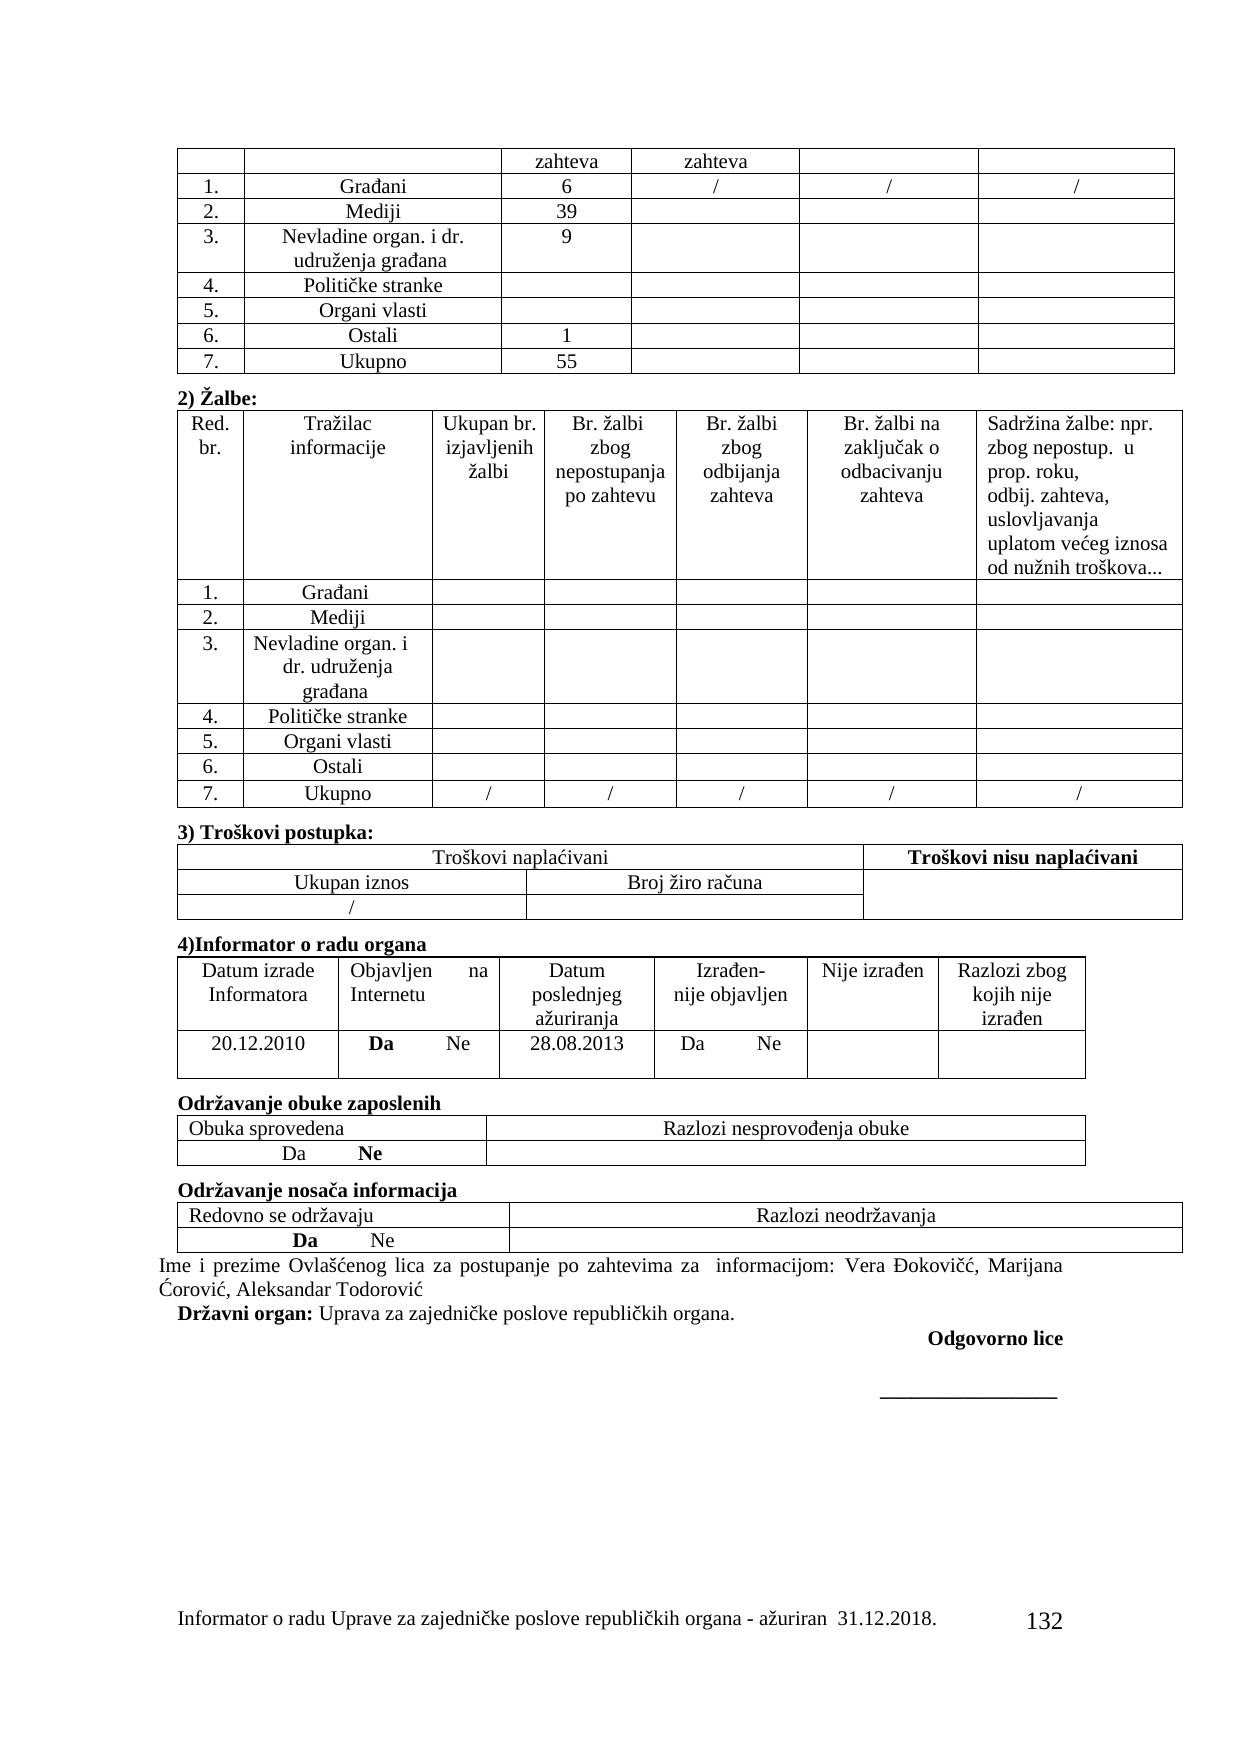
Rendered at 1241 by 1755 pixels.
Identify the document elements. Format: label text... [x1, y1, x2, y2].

table_cell 9 [502, 224, 631, 272]
text Odgovorno lice [177, 1325, 1063, 1349]
table_header Razlozi zbog kojih nije izrađen [939, 958, 1085, 1030]
text Državni organ: Uprava za zajedničke poslove republičkih organa. [177, 1301, 1063, 1325]
table_cell [808, 1031, 938, 1078]
table_cell [502, 273, 631, 297]
table_cell Ukupno [244, 781, 432, 807]
table_cell [800, 224, 978, 272]
table_cell Organi vlasti [245, 298, 501, 322]
table_cell 3. [178, 630, 243, 703]
table_cell [545, 605, 676, 629]
table_header Br. žalbi zbog nepostupanja po zahtevu [545, 411, 676, 579]
table_header [245, 149, 501, 173]
table_cell [979, 298, 1174, 322]
table_cell [800, 273, 978, 297]
table_cell 55 [502, 349, 631, 373]
table_cell [510, 1228, 1182, 1252]
table_cell [632, 349, 799, 373]
table_cell 6. [178, 754, 243, 780]
text Održavanje nosača informacija [177, 1178, 1063, 1202]
table_cell [977, 605, 1182, 629]
table_cell 7. [178, 781, 243, 807]
table_cell [632, 324, 799, 347]
table_cell [977, 580, 1182, 604]
table_cell [677, 580, 807, 604]
table_cell 3. [178, 224, 244, 272]
table_cell Da Ne [655, 1031, 807, 1078]
table_header zahteva [502, 149, 631, 173]
table_cell [632, 199, 799, 223]
table_cell Građani [244, 580, 432, 604]
table_cell [632, 298, 799, 322]
table_cell [677, 754, 807, 780]
table_cell [545, 729, 676, 753]
table_cell [808, 704, 976, 728]
table_cell Ostali [245, 324, 501, 347]
table_cell Ostali [244, 754, 432, 780]
text Održavanje obuke zaposlenih [177, 1091, 1063, 1115]
table_cell [808, 580, 976, 604]
table_cell 1 [502, 324, 631, 347]
table_cell / [433, 781, 544, 807]
table_cell Nevladine organ. i dr. udruženja građana [245, 224, 501, 272]
table_cell 6 [502, 174, 631, 198]
table_cell / [979, 174, 1174, 198]
table_cell [800, 199, 978, 223]
table_header Redovno se održavaju [178, 1203, 509, 1227]
table_header [178, 149, 244, 173]
text Ime i prezime Ovlašćenog lica za postupanje po zahtevima za informacijom: Vera Đokovičć, Marijana Ćorović, Aleksandar Todorović [158, 1253, 1063, 1301]
table_cell [808, 729, 976, 753]
table_cell / [632, 174, 799, 198]
table_cell [632, 224, 799, 272]
table_cell [979, 273, 1174, 297]
table_cell Ukupno [245, 349, 501, 373]
table_cell [808, 754, 976, 780]
table_cell Broj žiro računa [527, 870, 863, 894]
table_header [800, 149, 978, 173]
table_cell [433, 704, 544, 728]
table_cell [545, 754, 676, 780]
text 3) Troškovi postupka: [177, 820, 1063, 844]
text 2) Žalbe: [177, 386, 1063, 410]
table_header Obuka sprovedena [178, 1116, 486, 1140]
table_cell [979, 349, 1174, 373]
table_cell / [178, 895, 526, 919]
table_cell [527, 895, 863, 919]
table_cell [977, 704, 1182, 728]
table_cell [800, 349, 978, 373]
table_header Objavlјen na Internetu [339, 958, 499, 1030]
table_header Br. žalbi zbog odbijanja zahteva [677, 411, 807, 579]
text _________________ [177, 1373, 1063, 1402]
table_cell [433, 630, 544, 703]
table_cell / [677, 781, 807, 807]
table_cell [800, 324, 978, 347]
table_cell [632, 273, 799, 297]
table_cell [677, 704, 807, 728]
table_cell 7. [178, 349, 244, 373]
table_cell 5. [178, 729, 243, 753]
table_cell 2. [178, 199, 244, 223]
table_cell [977, 630, 1182, 703]
table_cell [939, 1031, 1085, 1078]
table_header Razlozi nesprovođenja obuke [487, 1116, 1085, 1140]
table_header Troškovi nisu naplaćivani [864, 845, 1182, 869]
table_cell [487, 1141, 1085, 1165]
table_header Datum poslednjeg ažuriranja [500, 958, 654, 1030]
table_cell [433, 605, 544, 629]
text 4)Informator o radu organa [177, 932, 1063, 956]
table_header Troškovi naplaćivani [178, 845, 863, 869]
table_cell [808, 630, 976, 703]
table_cell [864, 870, 1182, 919]
table_cell Da Ne [178, 1141, 486, 1165]
table_cell [808, 605, 976, 629]
table_cell [545, 630, 676, 703]
table_cell Građani [245, 174, 501, 198]
table_cell Političke stranke [244, 704, 432, 728]
table_cell 4. [178, 273, 244, 297]
table_cell [502, 298, 631, 322]
table_cell Mediji [244, 605, 432, 629]
table_header Sadržina žalbe: npr. zbog nepostup. u prop. roku, odbij. zahteva, uslovlјavanja uplatom većeg iznosa od nužnih troškova... [977, 411, 1182, 579]
table_cell [545, 704, 676, 728]
table_cell Da Ne [178, 1228, 509, 1252]
table_cell [677, 605, 807, 629]
table_cell [433, 580, 544, 604]
table_cell [800, 298, 978, 322]
table_header Datum izrade Informatora [178, 958, 338, 1030]
table_cell Ukupan iznos [178, 870, 526, 894]
table_header [979, 149, 1174, 173]
table_cell Političke stranke [245, 273, 501, 297]
table_header Izrađen- nije objavlјen [655, 958, 807, 1030]
table_header zahteva [632, 149, 799, 173]
table_header Red. br. [178, 411, 243, 579]
table_cell / [977, 781, 1182, 807]
table_cell 4. [178, 704, 243, 728]
table_cell [433, 754, 544, 780]
table_header Tražilac informacije [244, 411, 432, 579]
table_cell 1. [178, 174, 244, 198]
table_header Nije izrađen [808, 958, 938, 1030]
table_cell / [800, 174, 978, 198]
table_cell / [808, 781, 976, 807]
table_cell [977, 754, 1182, 780]
table_cell [979, 224, 1174, 272]
table_cell 2. [178, 605, 243, 629]
table_cell Mediji [245, 199, 501, 223]
table_header Ukupan br. izjavlјenih žalbi [433, 411, 544, 579]
table_header Razlozi neodržavanja [510, 1203, 1182, 1227]
table_cell 1. [178, 580, 243, 604]
table_cell 28.08.2013 [500, 1031, 654, 1078]
table_cell / [545, 781, 676, 807]
table_cell 5. [178, 298, 244, 322]
table_cell 20.12.2010 [178, 1031, 338, 1078]
table_cell [545, 580, 676, 604]
table_cell 39 [502, 199, 631, 223]
table_cell [977, 729, 1182, 753]
table_cell Da Ne [339, 1031, 499, 1078]
table_cell [979, 199, 1174, 223]
table_header Br. žalbi na zaklјučak o odbacivanju zahteva [808, 411, 976, 579]
table_cell [677, 729, 807, 753]
table_cell Organi vlasti [244, 729, 432, 753]
table_cell [677, 630, 807, 703]
table_cell 6. [178, 324, 244, 347]
table_cell [433, 729, 544, 753]
table_cell Nevladine organ. i dr. udruženja građana [244, 630, 432, 703]
table_cell [979, 324, 1174, 347]
